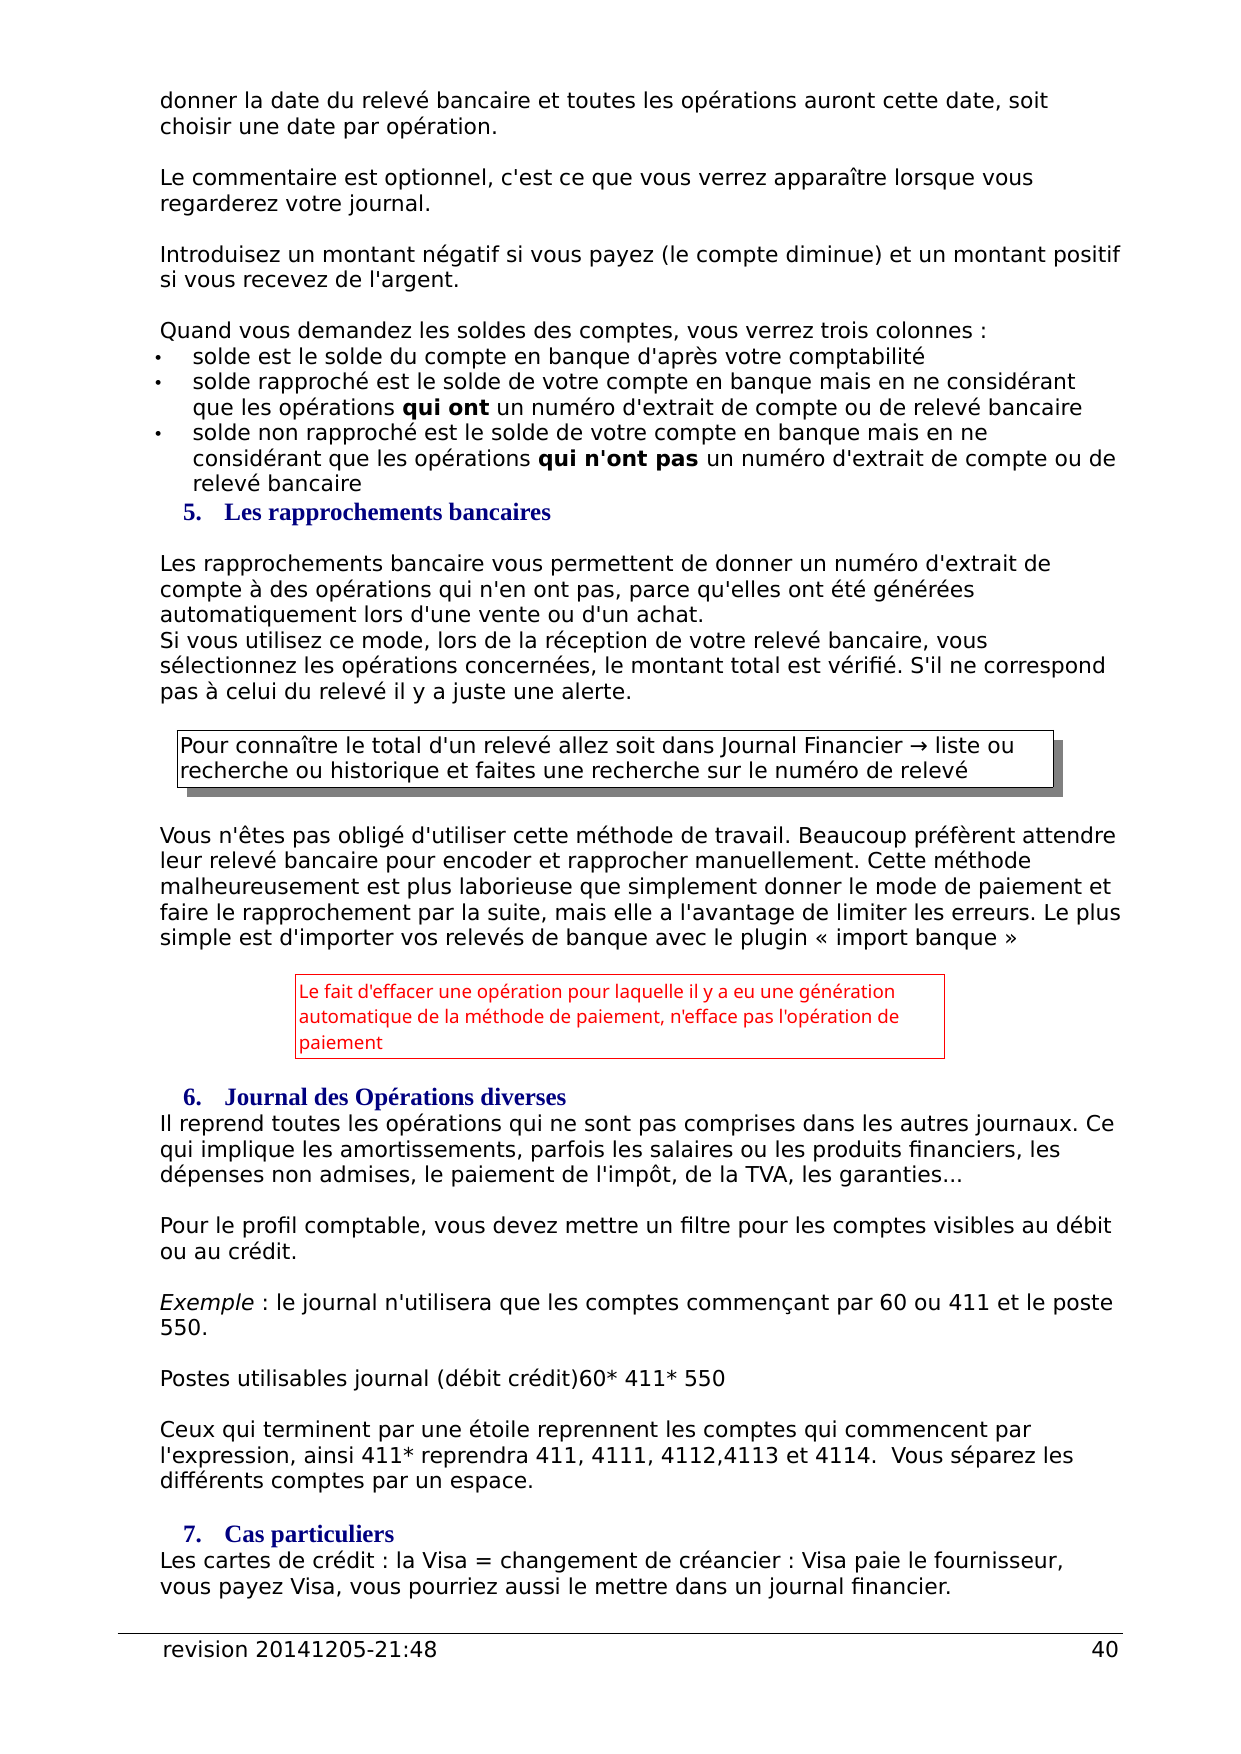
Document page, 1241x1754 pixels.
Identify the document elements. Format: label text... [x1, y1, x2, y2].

text Pour connaître le total d'un relevé allez soit dans Journal Financier → liste ou recherche ou historique et faites une recherche sur le numéro de relevé [178, 731, 1053, 787]
text Introduisez un montant négatif si vous payez (le compte diminue) et un montant positif si vous recevez de l'argent. [159, 242, 1123, 293]
text donner la date du relevé bancaire et toutes les opérations auront cette date, soit choisir une date par opération. [159, 88, 1123, 139]
list solde rapproché est le solde de votre compte en banque mais en ne considérant que les opérations qui ont un numéro d'extrait de compte ou de relevé bancaire [155, 369, 1123, 420]
subtitle Journal des Opérations diverses [177, 1082, 1123, 1111]
text Vous n'êtes pas obligé d'utiliser cette méthode de travail. Beaucoup préfèrent attendre leur relevé bancaire pour encoder et rapprocher manuellement. Cette méthode malheureusement est plus laborieuse que simplement donner le mode de paiement et faire le rapprochement par la suite, mais elle a l'avantage de limiter les erreurs. Le plus simple est d'importer vos relevés de banque avec le plugin « import banque » [159, 823, 1123, 951]
text Il reprend toutes les opérations qui ne sont pas comprises dans les autres journaux. Ce qui implique les amortissements, parfois les salaires ou les produits financiers, les dépenses non admises, le paiement de l'impôt, de la TVA, les garanties... [159, 1111, 1123, 1188]
text Le commentaire est optionnel, c'est ce que vous verrez apparaître lorsque vous regarderez votre journal. [159, 165, 1123, 216]
list solde non rapproché est le solde de votre compte en banque mais en ne considérant que les opérations qui n'ont pas un numéro d'extrait de compte ou de relevé bancaire [155, 420, 1123, 497]
text Pour le profil comptable, vous devez mettre un filtre pour les comptes visibles au débit ou au crédit. [159, 1213, 1123, 1264]
text Exemple : le journal n'utilisera que les comptes commençant par 60 ou 411 et le poste 550. [159, 1290, 1123, 1341]
list solde est le solde du compte en banque d'après votre comptabilité [155, 344, 1123, 369]
text Les rapprochements bancaire vous permettent de donner un numéro d'extrait de compte à des opérations qui n'en ont pas, parce qu'elles ont été générées automatiquement lors d'une vente ou d'un achat. [159, 551, 1123, 628]
text Les cartes de crédit : la Visa = changement de créancier : Visa paie le fournisseur, vous payez Visa, vous pourriez aussi le mettre dans un journal financier. [159, 1548, 1123, 1599]
subtitle Les rapprochements bancaires [177, 497, 1123, 526]
text Le fait d'effacer une opération pour laquelle il y a eu une génération automatique de la méthode de paiement, n'efface pas l'opération de paiement [296, 975, 944, 1058]
text Si vous utilisez ce mode, lors de la réception de votre relevé bancaire, vous sélectionnez les opérations concernées, le montant total est vérifié. S'il ne correspond pas à celui du relevé il y a juste une alerte. [159, 628, 1123, 704]
text Postes utilisables journal (débit crédit)60* 411* 550 [159, 1366, 1123, 1392]
subtitle Cas particuliers [177, 1519, 1123, 1548]
text Quand vous demandez les soldes des comptes, vous verrez trois colonnes : [159, 318, 1123, 344]
text Ceux qui terminent par une étoile reprennent les comptes qui commencent par l'expression, ainsi 411* reprendra 411, 4111, 4112,4113 et 4114. Vous séparez les différents comptes par un espace. [159, 1417, 1123, 1494]
